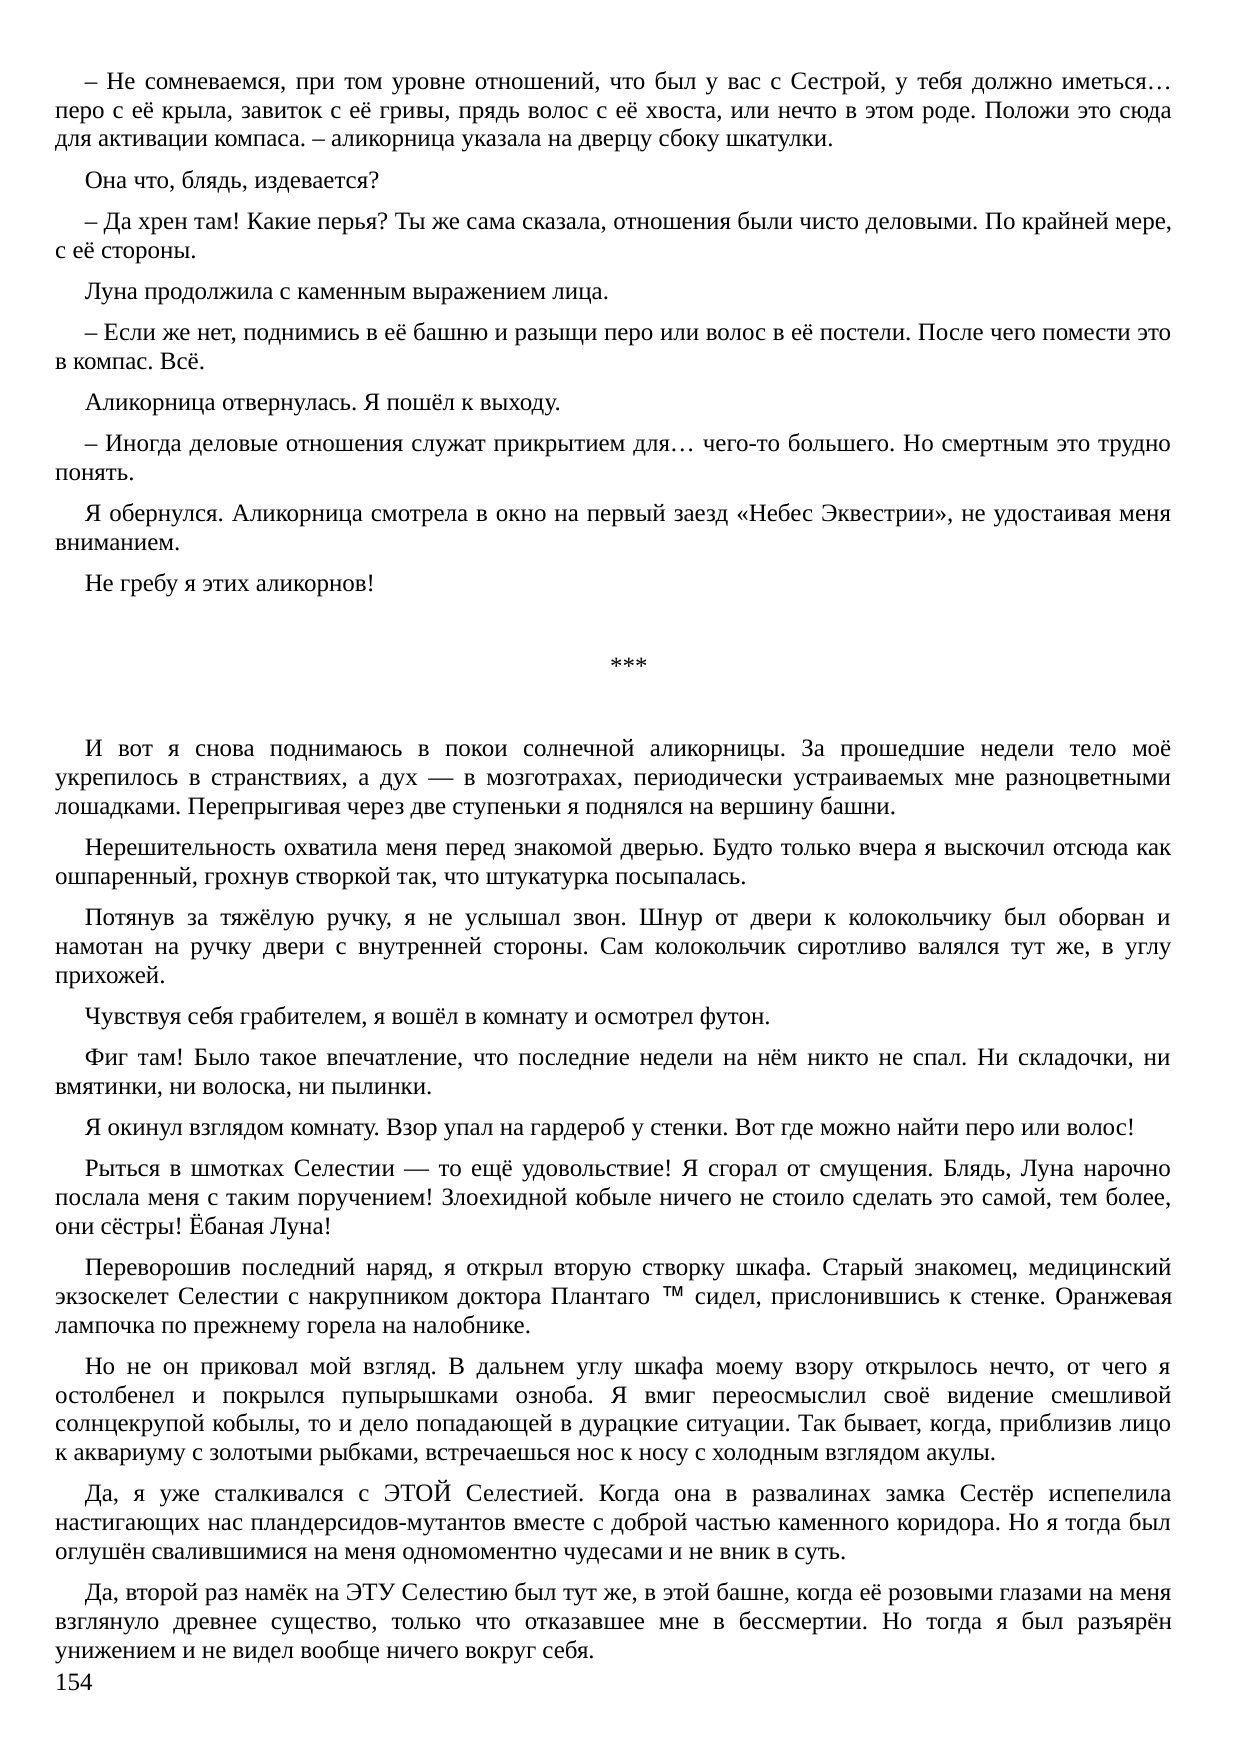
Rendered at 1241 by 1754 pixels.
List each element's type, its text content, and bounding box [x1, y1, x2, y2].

text Нерешительность охватила меня перед знакомой дверью. Будто только вчера я выскочил отсюда как ошпаренный, грохнув створкой так, что штукатурка посыпалась. [55, 832, 1173, 890]
text – Если же нет, поднимись в её башню и разыщи перо или волос в её постели. После чего помести это в компас. Всё. [55, 317, 1173, 375]
text Луна продолжила с каменным выражением лица. [55, 276, 1173, 305]
text Аликорница отвернулась. Я пошёл к выходу. [55, 387, 1173, 416]
text – Иногда деловые отношения служат прикрытием для… чего-то большего. Но смертным это трудно понять. [55, 428, 1173, 486]
text Не гребу я этих аликорнов! [55, 568, 1173, 597]
text Но не он приковал мой взгляд. В дальнем углу шкафа моему взору открылось нечто, от чего я остолбенел и покрылся пупырышками озноба. Я вмиг переосмыслил своё видение смешливой солнцекрупой кобылы, то и дело попадающей в дурацкие ситуации. Так бывает, когда, приблизив лицо к аквариуму с золотыми рыбками, встречаешься нос к носу с холодным взглядом акулы. [55, 1351, 1173, 1466]
text – Да хрен там! Какие перья? Ты же сама сказала, отношения были чисто деловыми. По крайней мере, с её стороны. [55, 206, 1173, 263]
text Потянув за тяжёлую ручку, я не услышал звон. Шнур от двери к колокольчику был оборван и намотан на ручку двери с внутренней стороны. Сам колокольчик сиротливо валялся тут же, в углу прихожей. [55, 902, 1173, 988]
text Я окинул взглядом комнату. Взор упал на гардероб у стенки. Вот где можно найти перо или волос! [55, 1112, 1173, 1141]
text Переворошив последний наряд, я открыл вторую створку шкафа. Старый знакомец, медицинский экзоскелет Селестии с накрупником доктора Плантаго  сидел, прислонившись к стенке. Оранжевая лампочка по прежнему горела на налобнике. [55, 1252, 1173, 1338]
text Чувствуя себя грабителем, я вошёл в комнату и осмотрел футон. [55, 1001, 1173, 1030]
text Да, второй раз намёк на ЭТУ Селестию был тут же, в этой башне, когда её розовыми глазами на меня взглянуло древнее существо, только что отказавшее мне в бессмертии. Но тогда я был разъярён унижением и не видел вообще ничего вокруг себя. [55, 1577, 1173, 1663]
text Фиг там! Было такое впечатление, что последние недели на нём никто не спал. Ни складочки, ни вмятинки, ни волоска, ни пылинки. [55, 1042, 1173, 1100]
text Я обернулся. Аликорница смотрела в окно на первый заезд «Небес Эквестрии», не удостаивая меня вниманием. [55, 498, 1173, 556]
text Рыться в шмотках Селестии — то ещё удовольствие! Я сгорал от смущения. Блядь, Луна нарочно послала меня с таким поручением! Злоехидной кобыле ничего не стоило сделать это самой, тем более, они сёстры! Ёбаная Луна! [55, 1153, 1173, 1240]
text Она что, блядь, издевается? [55, 165, 1173, 193]
text *** [55, 651, 1173, 680]
text Да, я уже сталкивался с ЭТОЙ Селестией. Когда она в развалинах замка Сестёр испепелила настигающих нас пландерсидов-мутантов вместе с доброй частью каменного коридора. Но я тогда был оглушён свалившимися на меня одномоментно чудесами и не вник в суть. [55, 1478, 1173, 1565]
text И вот я снова поднимаюсь в покои солнечной аликорницы. За прошедшие недели тело моё укрепилось в странствиях, а дух — в мозготрахах, периодически устраиваемых мне разноцветными лошадками. Перепрыгивая через две ступеньки я поднялся на вершину башни. [55, 733, 1173, 820]
text – Не сомневаемся, при том уровне отношений, что был у вас с Сестрой, у тебя должно иметься… перо с её крыла, завиток с её гривы, прядь волос с её хвоста, или нечто в этом роде. Положи это сюда для активации компаса. – аликорница указала на дверцу сбоку шкатулки. [55, 66, 1173, 152]
